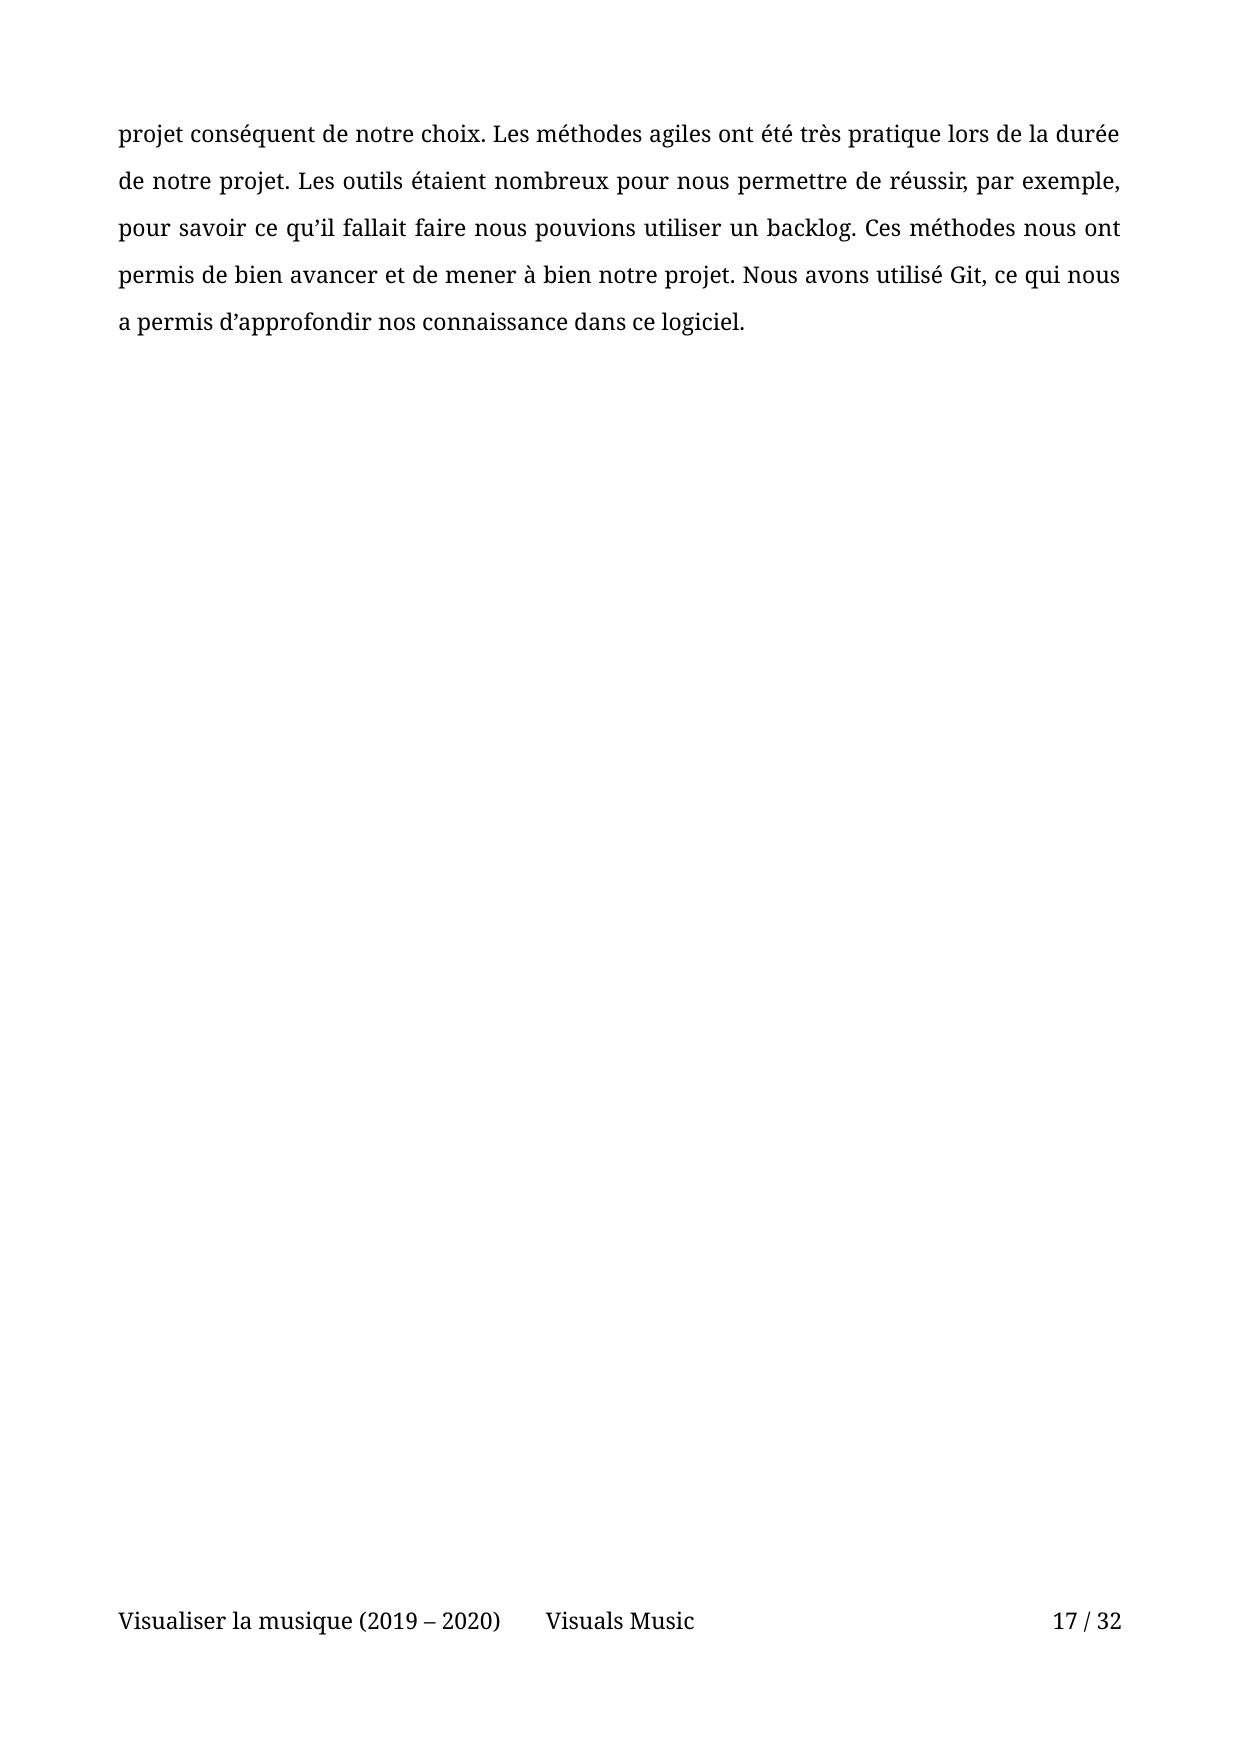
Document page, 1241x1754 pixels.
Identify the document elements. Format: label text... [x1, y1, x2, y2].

text projet conséquent de notre choix. Les méthodes agiles ont été très pratique lors de la durée de notre projet. Les outils étaient nombreux pour nous permettre de réussir, par exemple, pour savoir ce qu’il fallait faire nous pouvions utiliser un backlog. Ces méthodes nous ont permis de bien avancer et de mener à bien notre projet. Nous avons utilisé Git, ce qui nous a permis d’approfondir nos connaissance dans ce logiciel. [118, 118, 1122, 337]
